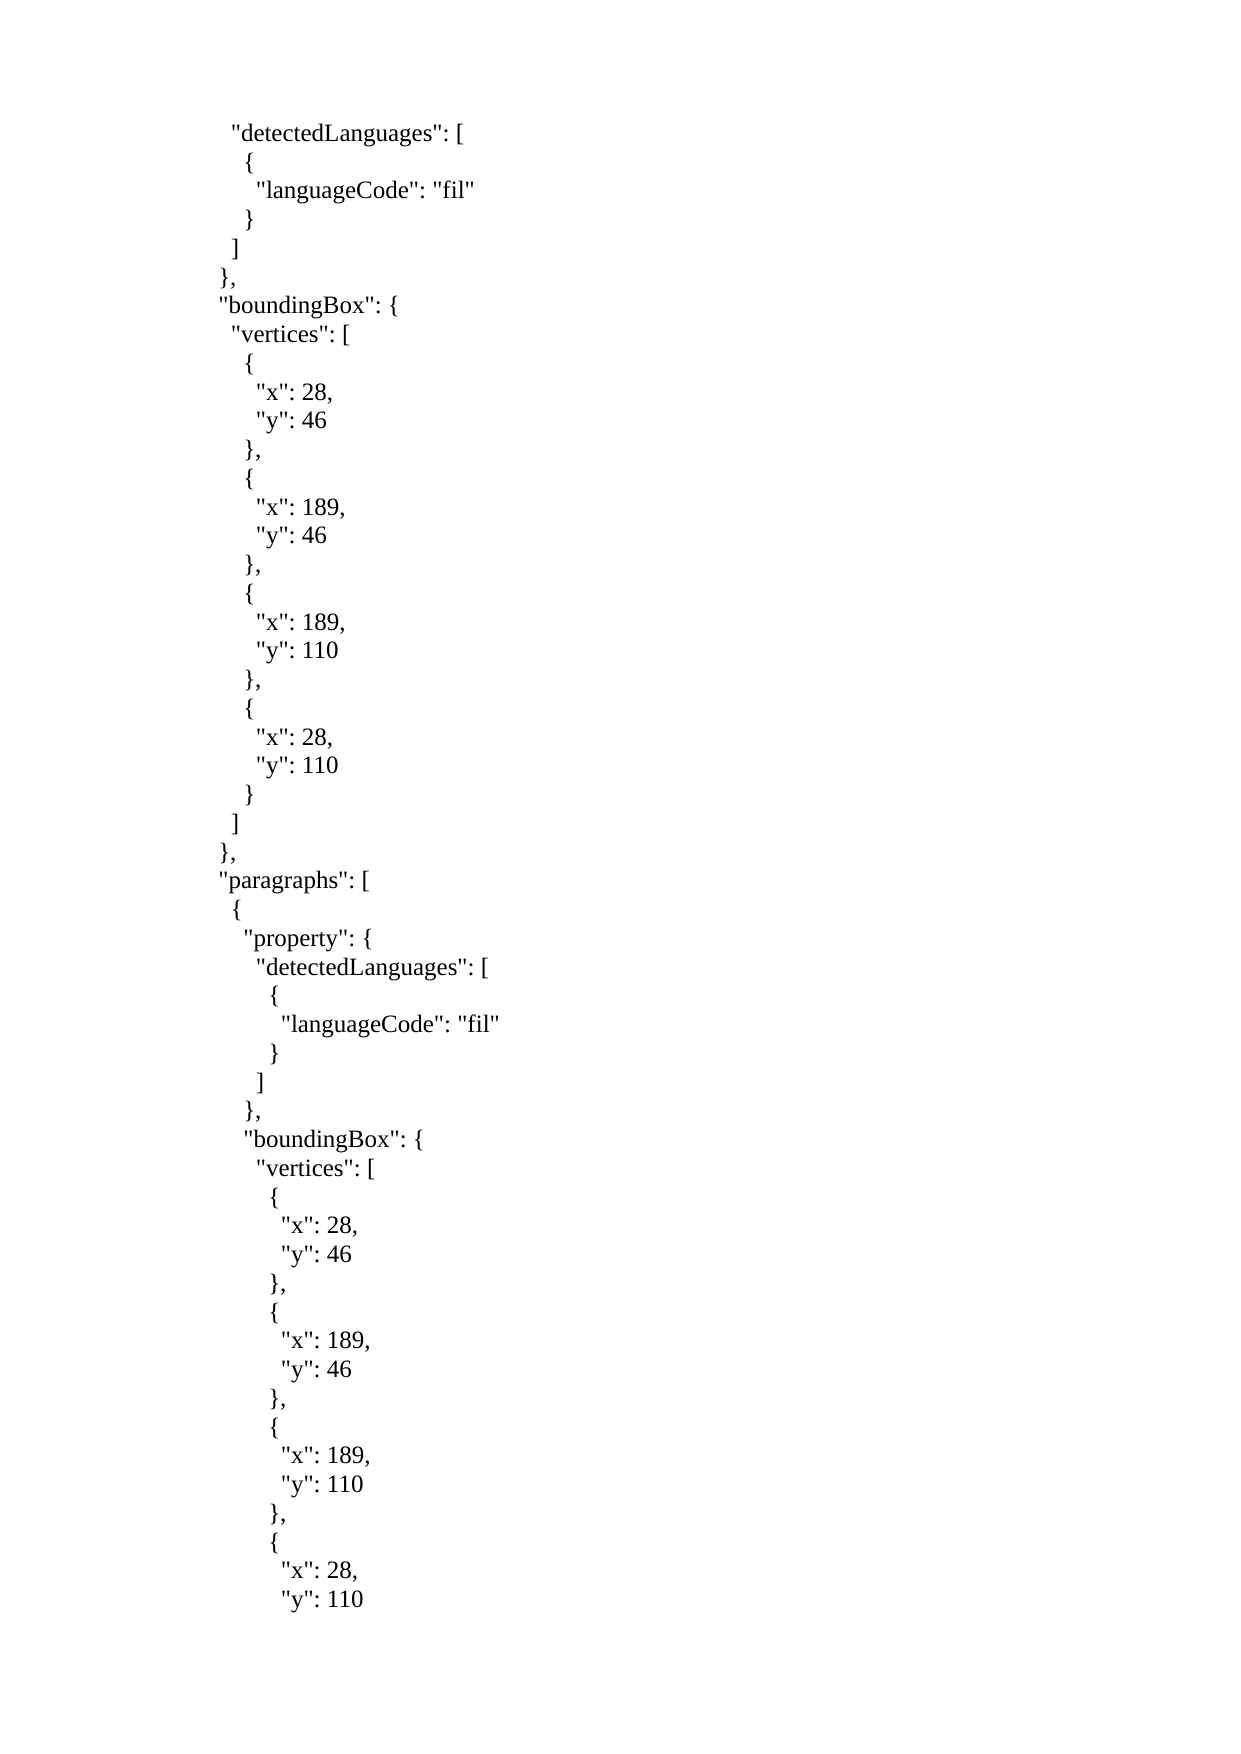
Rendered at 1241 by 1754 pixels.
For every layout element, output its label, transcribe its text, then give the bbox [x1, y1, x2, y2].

text "languageCode": "fil" [118, 1009, 1122, 1038]
text { [118, 1182, 1122, 1211]
text { [118, 693, 1122, 722]
text { [118, 463, 1122, 492]
text "paragraphs": [ [118, 866, 1122, 894]
text "y": 46 [118, 521, 1122, 549]
text } [118, 779, 1122, 808]
text ] [118, 808, 1122, 837]
text "y": 46 [118, 1239, 1122, 1268]
text } [118, 204, 1122, 233]
text }, [118, 664, 1122, 693]
text "x": 189, [118, 607, 1122, 636]
text { [118, 348, 1122, 377]
text "boundingBox": { [118, 1124, 1122, 1153]
text "y": 110 [118, 636, 1122, 664]
text }, [118, 1096, 1122, 1124]
text ] [118, 233, 1122, 262]
text { [118, 894, 1122, 923]
text "y": 110 [118, 1469, 1122, 1498]
text "x": 189, [118, 1326, 1122, 1354]
text }, [118, 1268, 1122, 1297]
text "x": 28, [118, 1211, 1122, 1239]
text } [118, 1038, 1122, 1067]
text "vertices": [ [118, 319, 1122, 348]
text }, [118, 262, 1122, 291]
text "detectedLanguages": [ [118, 118, 1122, 147]
text }, [118, 1498, 1122, 1527]
text "boundingBox": { [118, 291, 1122, 319]
text "x": 189, [118, 1441, 1122, 1469]
text "x": 28, [118, 377, 1122, 406]
text "y": 46 [118, 406, 1122, 434]
text "property": { [118, 923, 1122, 952]
text ] [118, 1067, 1122, 1096]
text { [118, 1297, 1122, 1326]
text "languageCode": "fil" [118, 176, 1122, 204]
text "y": 110 [118, 1584, 1122, 1613]
text }, [118, 1383, 1122, 1412]
text { [118, 578, 1122, 607]
text }, [118, 549, 1122, 578]
text "y": 46 [118, 1354, 1122, 1383]
text "x": 189, [118, 492, 1122, 521]
text "vertices": [ [118, 1153, 1122, 1182]
text { [118, 1527, 1122, 1556]
text }, [118, 837, 1122, 866]
text { [118, 1412, 1122, 1441]
text "detectedLanguages": [ [118, 952, 1122, 981]
text "x": 28, [118, 1556, 1122, 1584]
text }, [118, 434, 1122, 463]
text "y": 110 [118, 751, 1122, 779]
text { [118, 981, 1122, 1009]
text { [118, 147, 1122, 176]
text "x": 28, [118, 722, 1122, 751]
